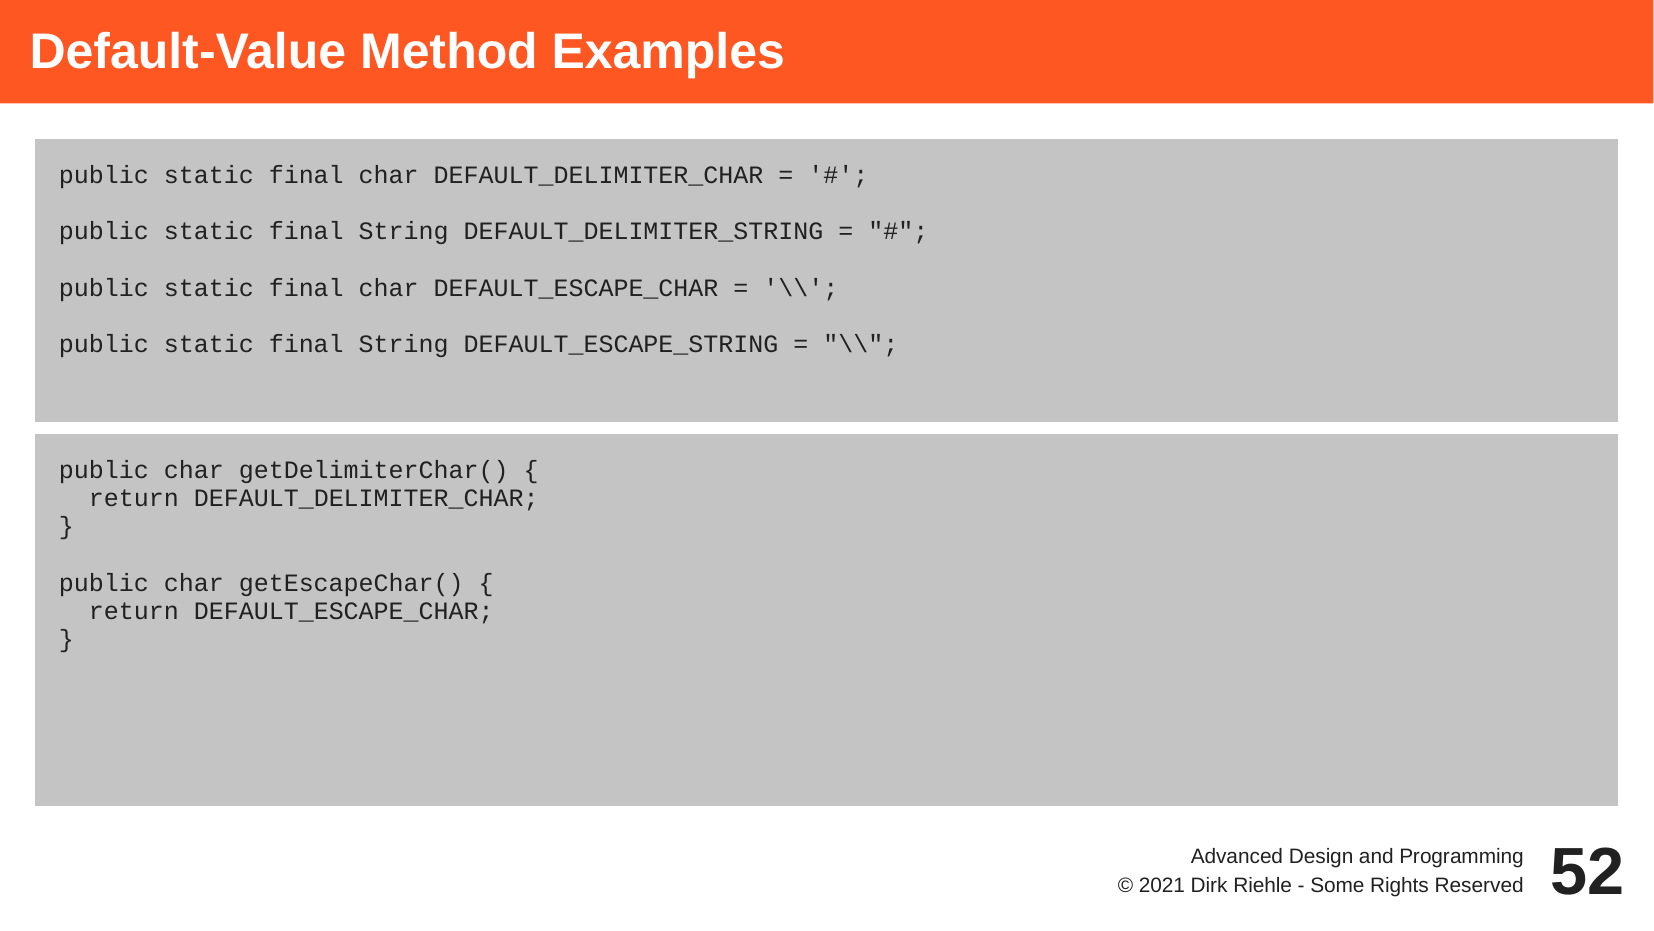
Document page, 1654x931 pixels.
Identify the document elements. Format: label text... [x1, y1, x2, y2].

title Default-Value Method Examples [0, 0, 1654, 104]
list public char getDelimiterChar() { return DEFAULT_DELIMITER_CHAR; } public char getEscapeChar() { return DEFAULT_ESCAPE_CHAR; } [29, 434, 1625, 813]
list public static final char DEFAULT_DELIMITER_CHAR = '#'; public static final String DEFAULT_DELIMITER_STRING = "#"; public static final char DEFAULT_ESCAPE_CHAR = '\\'; public static final String DEFAULT_ESCAPE_STRING = "\\"; [29, 132, 1625, 429]
